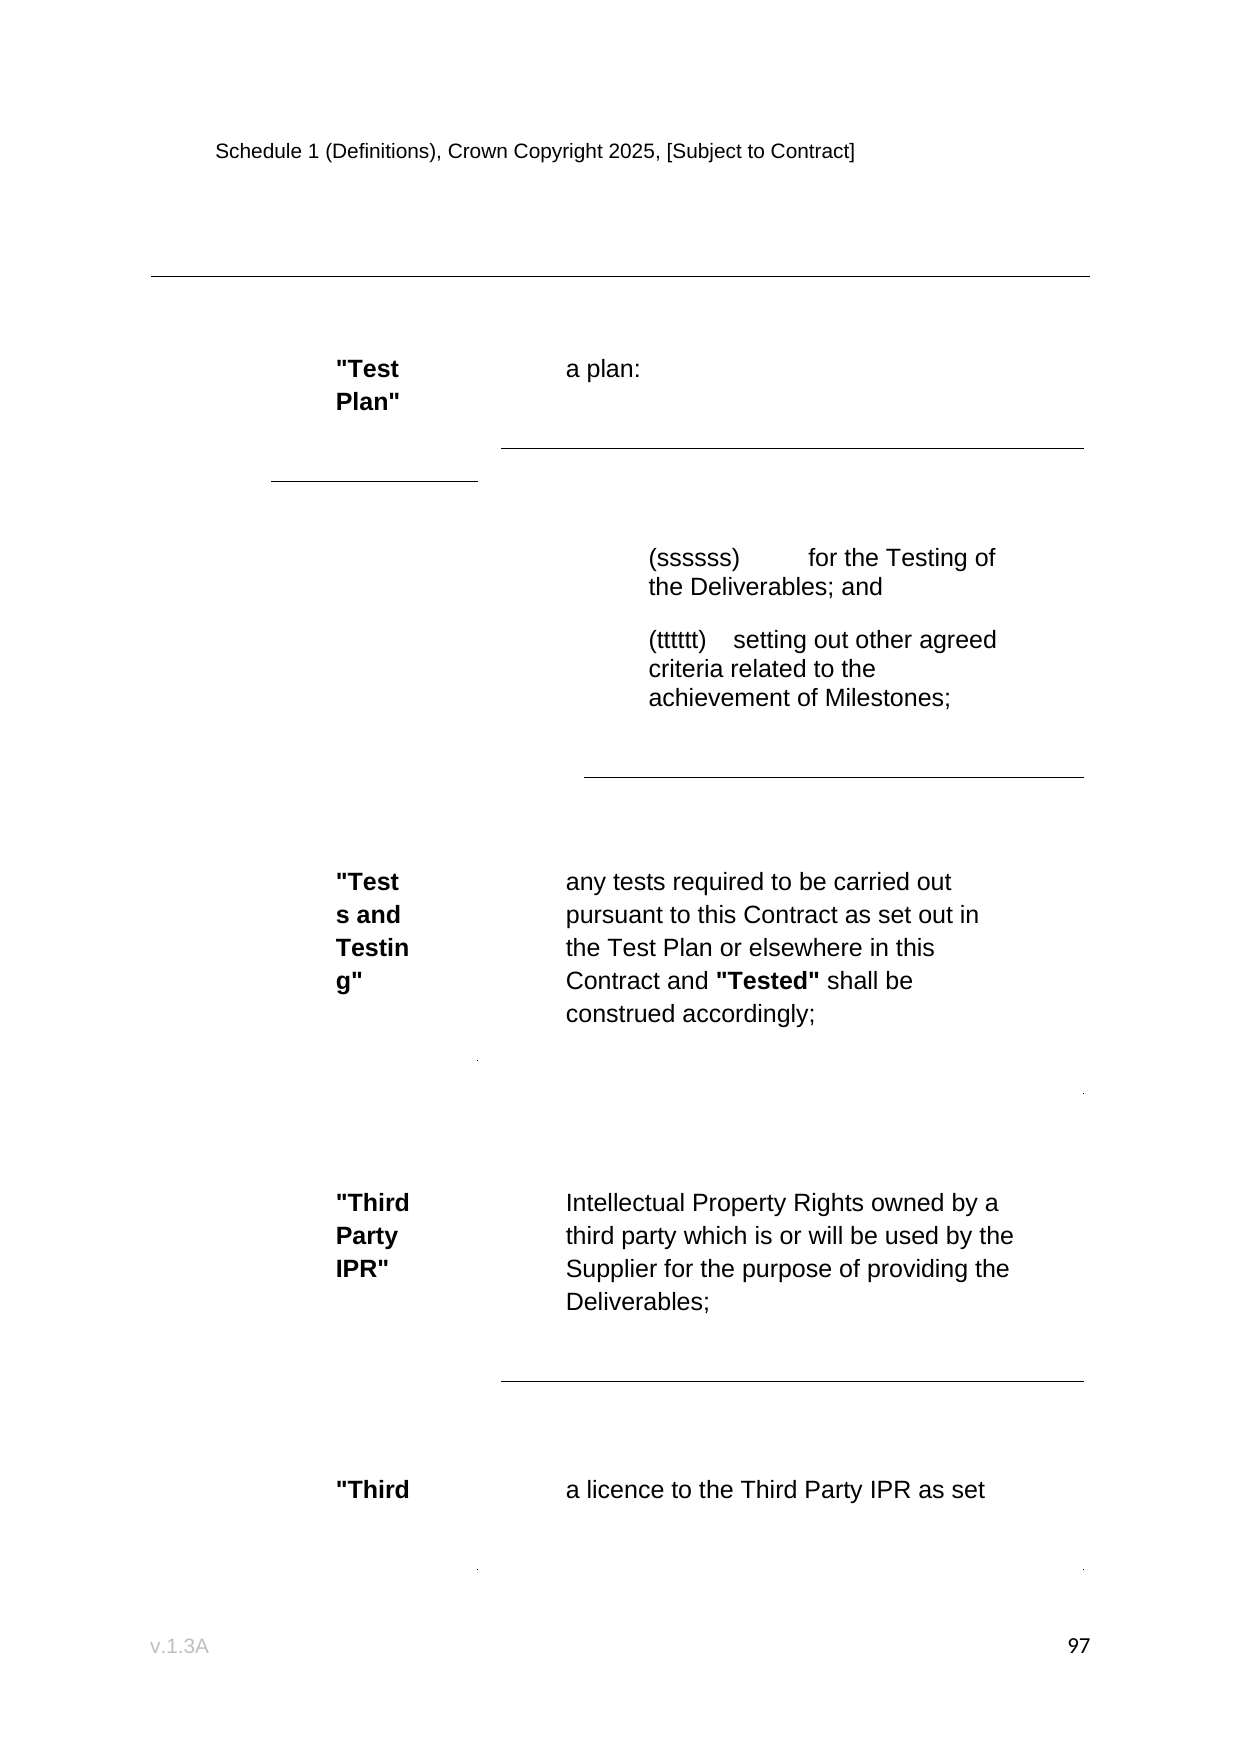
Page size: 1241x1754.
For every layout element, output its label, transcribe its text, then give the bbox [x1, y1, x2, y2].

table_cell a licence to the Third Party IPR as set [489, 1398, 1095, 1570]
table_cell "Third [254, 1398, 489, 1570]
table_cell any tests required to be carried out pursuant to this Contract as set out in the Test Plan or elsewhere in this Contract and "Tested" shall be construed accordingly; [489, 790, 1095, 1110]
table_cell "Tests and Testing" [254, 790, 489, 1110]
table_cell a plan: for the Testing of the Deliverables; and setting out other agreed criteria related to the achievement of Milestones; [489, 276, 1095, 790]
table_cell "Test Plan" [254, 276, 489, 790]
table_cell "Third Party IPR" [254, 1110, 489, 1398]
table_cell Intellectual Property Rights owned by a third party which is or will be used by the Supplier for the purpose of providing the Deliverables; [489, 1110, 1095, 1398]
